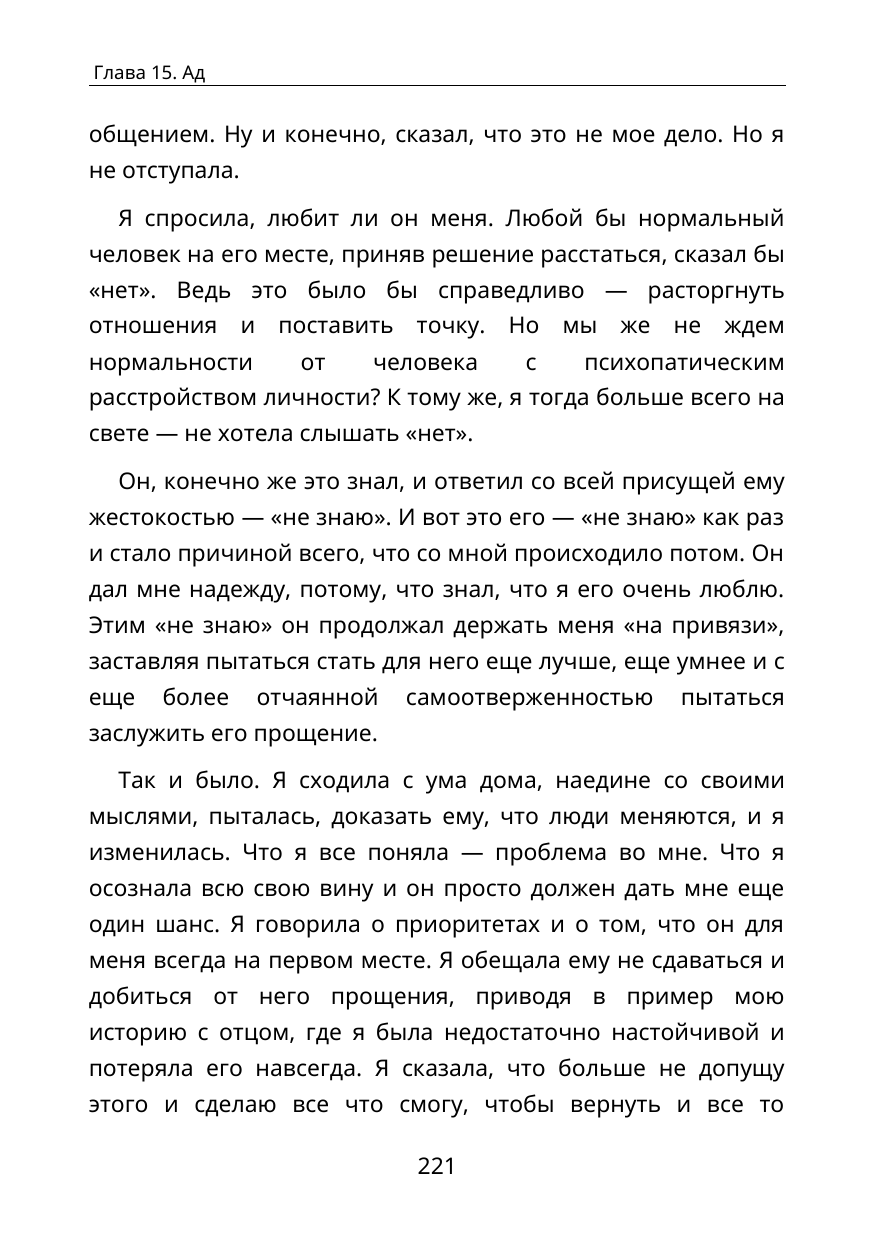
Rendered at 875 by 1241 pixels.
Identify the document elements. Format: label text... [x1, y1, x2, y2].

text Так и было. Я сходила с ума дома, наедине со своими мыслями, пыталась, доказать ему, что люди меняются, и я изменилась. Что я все поняла — проблема во мне. Что я осознала всю свою вину и он просто должен дать мне еще один шанс. Я говорила о приоритетах и о том, что он для меня всегда на первом месте. Я обещала ему не сдаваться и добиться от него прощения, приводя в пример мою историю с отцом, где я была недостаточно настойчивой и потеряла его навсегда. Я сказала, что больше не допущу этого и сделаю все что смогу, чтобы вернуть и все то [88, 764, 786, 1119]
text Я спросила, любит ли он меня. Любой бы нормальный человек на его месте, приняв решение расстаться, сказал бы «нет». Ведь это было бы справедливо — расторгнуть отношения и поставить точку. Но мы же не ждем нормальности от человека с психопатическим расстройством личности? К тому же, я тогда больше всего на свете — не хотела слышать «нет». [88, 202, 786, 448]
text Он, конечно же это знал, и ответил со всей присущей ему жестокостью — «не знаю». И вот это его — «не знаю» как раз и стало причиной всего, что со мной происходило потом. Он дал мне надежду, потому, что знал, что я его очень люблю. Этим «не знаю» он продолжал держать меня «на привязи», заставляя пытаться стать для него еще лучше, еще умнее и с еще более отчаянной самоотверженностью пытаться заслужить его прощение. [88, 465, 786, 748]
text общением. Ну и конечно, сказал, что это не мое дело. Но я не отступала. [88, 118, 786, 185]
